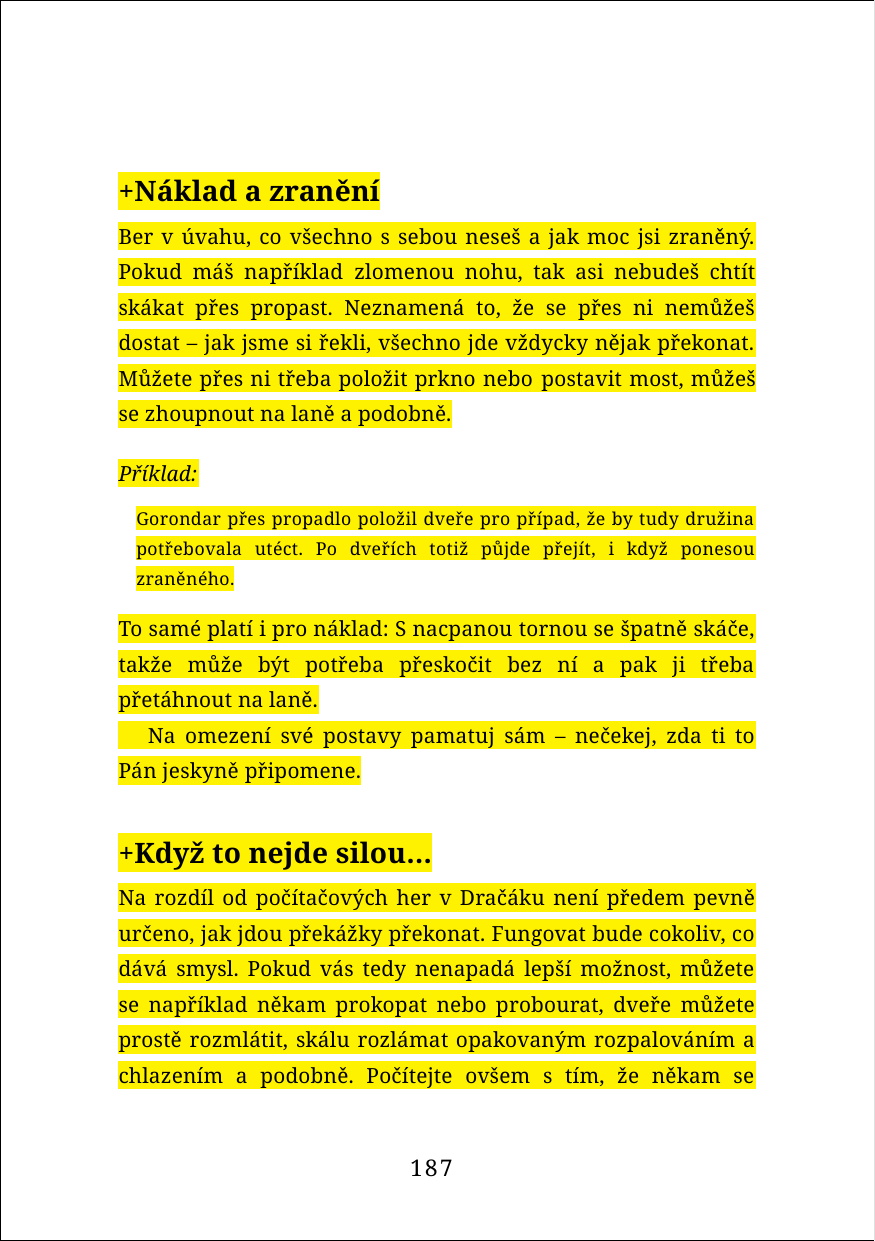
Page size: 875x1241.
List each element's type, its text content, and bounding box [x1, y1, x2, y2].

text Gorondar přes propadlo položil dveře pro případ, že by tudy družina potřebovala utéct. Po dveřích totiž půjde přejít, i když ponesou zraněného. [136, 506, 756, 591]
text Příklad: [118, 459, 756, 487]
subtitle +Náklad a zranění [118, 172, 756, 210]
text Na rozdíl od počítačových her v Dračáku není předem pevně určeno, jak jdou překážky překonat. Fungovat bude cokoliv, co dává smysl. Pokud vás tedy nenapadá lepší možnost, můžete se například někam prokopat nebo probourat, dveře můžete prostě rozmlátit, skálu rozlámat opakovaným rozpalováním a chlazením a podobně. Počítejte ovšem s tím, že někam se [118, 883, 756, 1089]
text To samé platí i pro náklad: S nacpanou tornou se špatně skáče, takže může být potřeba přeskočit bez ní a pak ji třeba přetáhnout na laně. Na omezení své postavy pamatuj sám – nečekej, zda ti to Pán jeskyně připomene. [118, 614, 756, 785]
subtitle +Když to nejde silou… [118, 833, 756, 872]
text Ber v úvahu, co všechno s sebou neseš a jak moc jsi zraněný. Pokud máš například zlomenou nohu, tak asi nebudeš chtít skákat přes propast. Neznamená to, že se přes ni nemůžeš dostat – jak jsme si řekli, všechno jde vždycky nějak překonat. Můžete přes ni třeba položit prkno nebo postavit most, můžeš se zhoupnout na laně a podobně. [118, 222, 756, 428]
